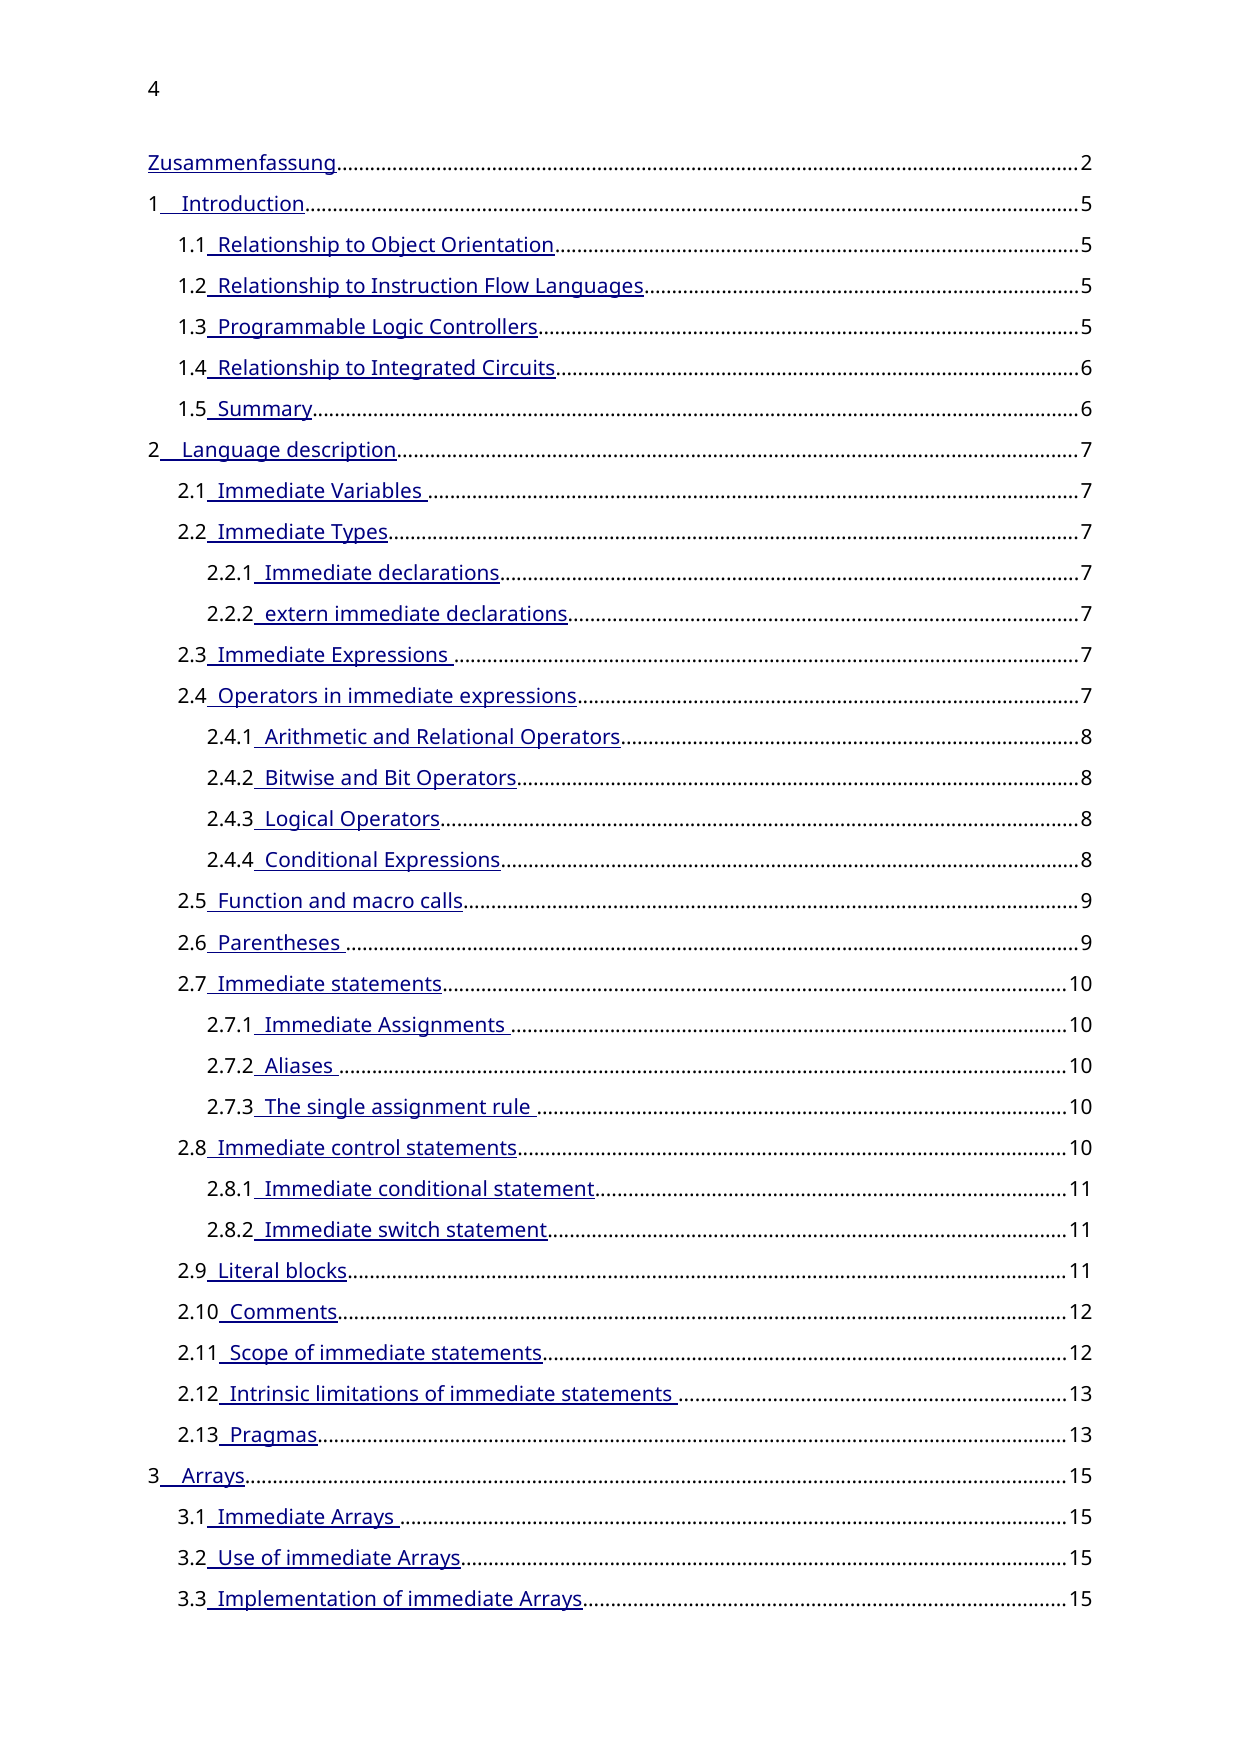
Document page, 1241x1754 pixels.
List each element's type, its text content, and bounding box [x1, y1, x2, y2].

text 1.4 Relationship to Integrated Circuits 6 [177, 353, 1092, 381]
text 2.1 Immediate Variables 7 [177, 476, 1092, 504]
text 3.3 Implementation of immediate Arrays 15 [177, 1584, 1092, 1613]
text 2.7.3 The single assignment rule 10 [207, 1092, 1092, 1120]
text 3.2 Use of immediate Arrays 15 [177, 1543, 1092, 1572]
text 1.2 Relationship to Instruction Flow Languages 5 [177, 271, 1092, 299]
text 1 Introduction 5 [148, 189, 1092, 217]
text 2.3 Immediate Expressions 7 [177, 640, 1092, 669]
text 2.4.2 Bitwise and Bit Operators 8 [207, 763, 1092, 792]
text 2.10 Comments 12 [177, 1297, 1092, 1325]
text 2.2.2 extern immediate declarations 7 [207, 599, 1092, 628]
text 2.8.1 Immediate conditional statement 11 [207, 1174, 1092, 1202]
text 2.8.2 Immediate switch statement 11 [207, 1215, 1092, 1243]
text 1.3 Programmable Logic Controllers 5 [177, 312, 1092, 340]
text 1.5 Summary 6 [177, 394, 1092, 422]
text 2.11 Scope of immediate statements 12 [177, 1338, 1092, 1366]
text 3.1 Immediate Arrays 15 [177, 1502, 1092, 1531]
text 2.4 Operators in immediate expressions 7 [177, 681, 1092, 710]
text 2.7.2 Aliases 10 [207, 1051, 1092, 1079]
text 1.1 Relationship to Object Orientation 5 [177, 230, 1092, 258]
text 2.5 Function and macro calls 9 [177, 886, 1092, 915]
text 2.4.1 Arithmetic and Relational Operators 8 [207, 722, 1092, 751]
text 2.7.1 Immediate Assignments 10 [207, 1009, 1092, 1038]
text 3 Arrays 15 [148, 1461, 1092, 1489]
text 2.13 Pragmas 13 [177, 1420, 1092, 1448]
text 2.12 Intrinsic limitations of immediate statements 13 [177, 1379, 1092, 1407]
text 2.9 Literal blocks 11 [177, 1256, 1092, 1284]
text 2.4.4 Conditional Expressions 8 [207, 845, 1092, 874]
text 2.6 Parentheses 9 [177, 927, 1092, 956]
text 2.8 Immediate control statements 10 [177, 1133, 1092, 1161]
text 2.4.3 Logical Operators 8 [207, 804, 1092, 833]
text 2 Language description 7 [148, 435, 1092, 463]
text Zusammenfassung 2 [148, 148, 1092, 176]
text 2.2 Immediate Types 7 [177, 517, 1092, 546]
text 2.2.1 Immediate declarations 7 [207, 558, 1092, 587]
text 2.7 Immediate statements 10 [177, 968, 1092, 997]
